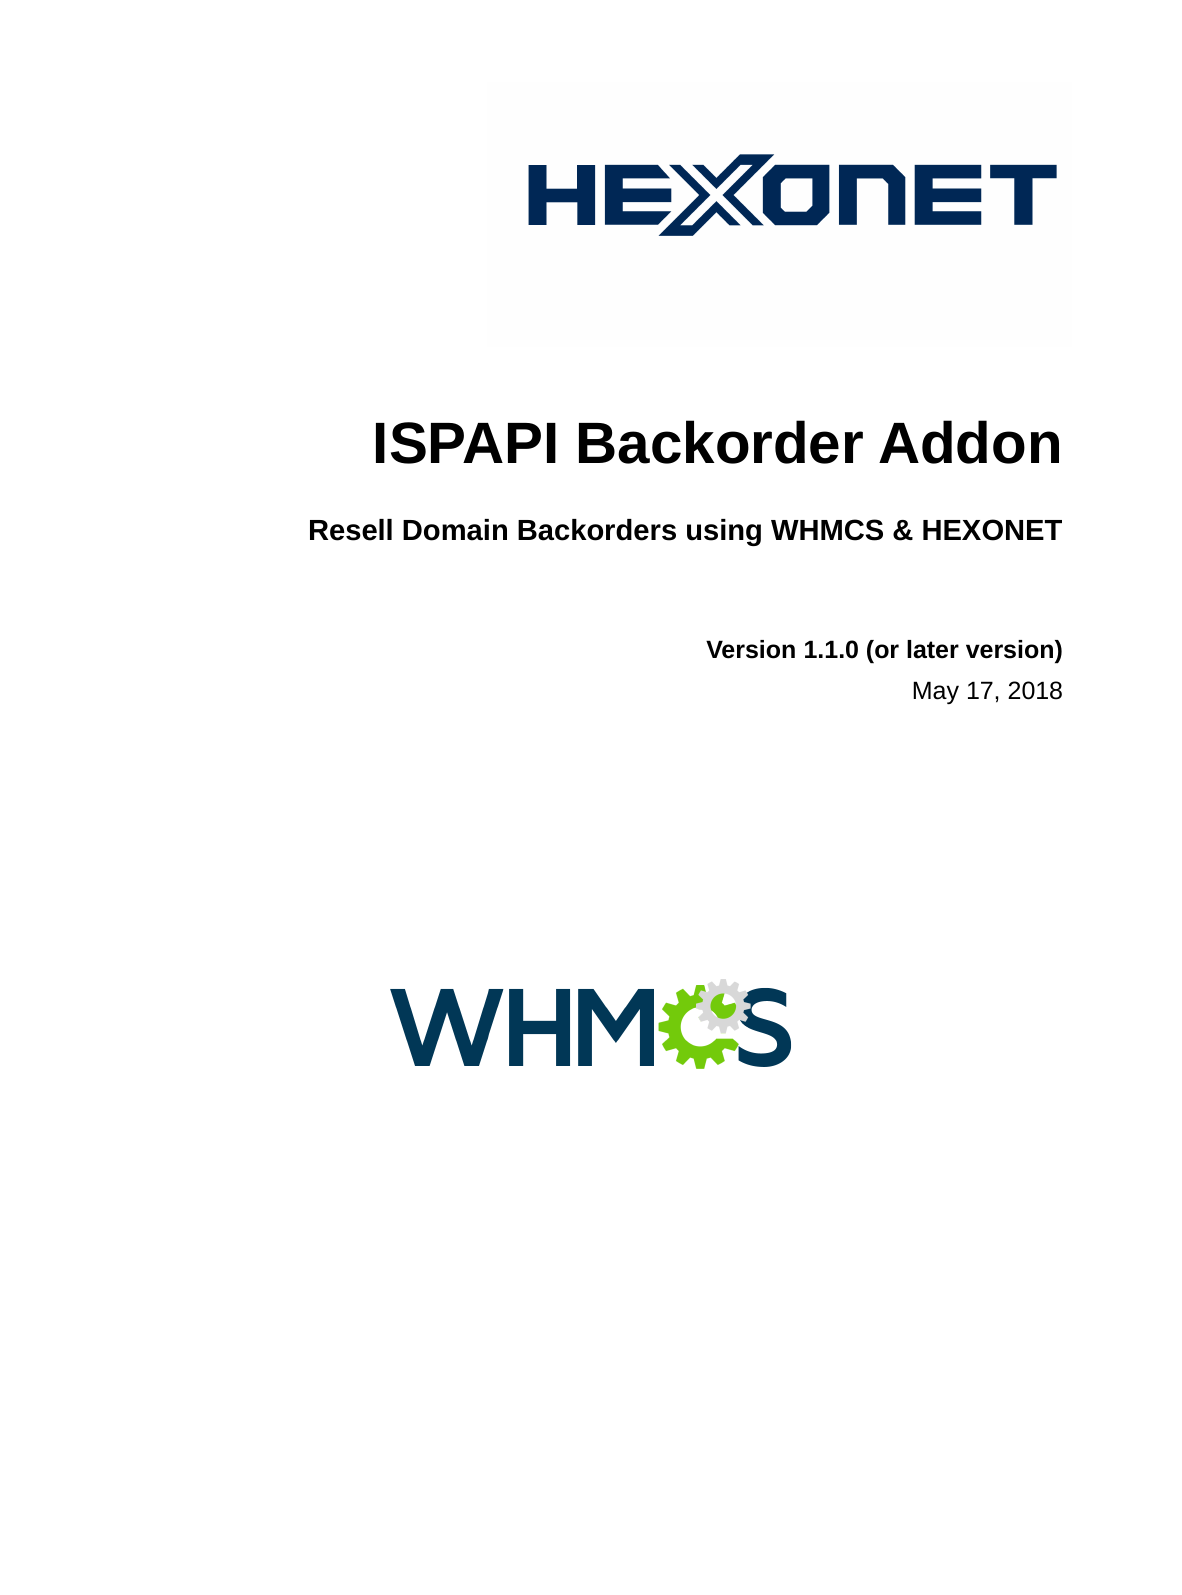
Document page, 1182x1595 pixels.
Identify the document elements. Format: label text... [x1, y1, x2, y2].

picture [387, 975, 794, 1074]
picture [486, 82, 1072, 347]
text ­Version 1.1.0 (or later version) [118, 635, 1063, 664]
title ISPAPI Backorder Addon [118, 409, 1063, 476]
text May 17, 2018 [118, 676, 1063, 705]
subtitle Resell Domain Backorders using WHMCS & HEXONET [118, 513, 1063, 547]
